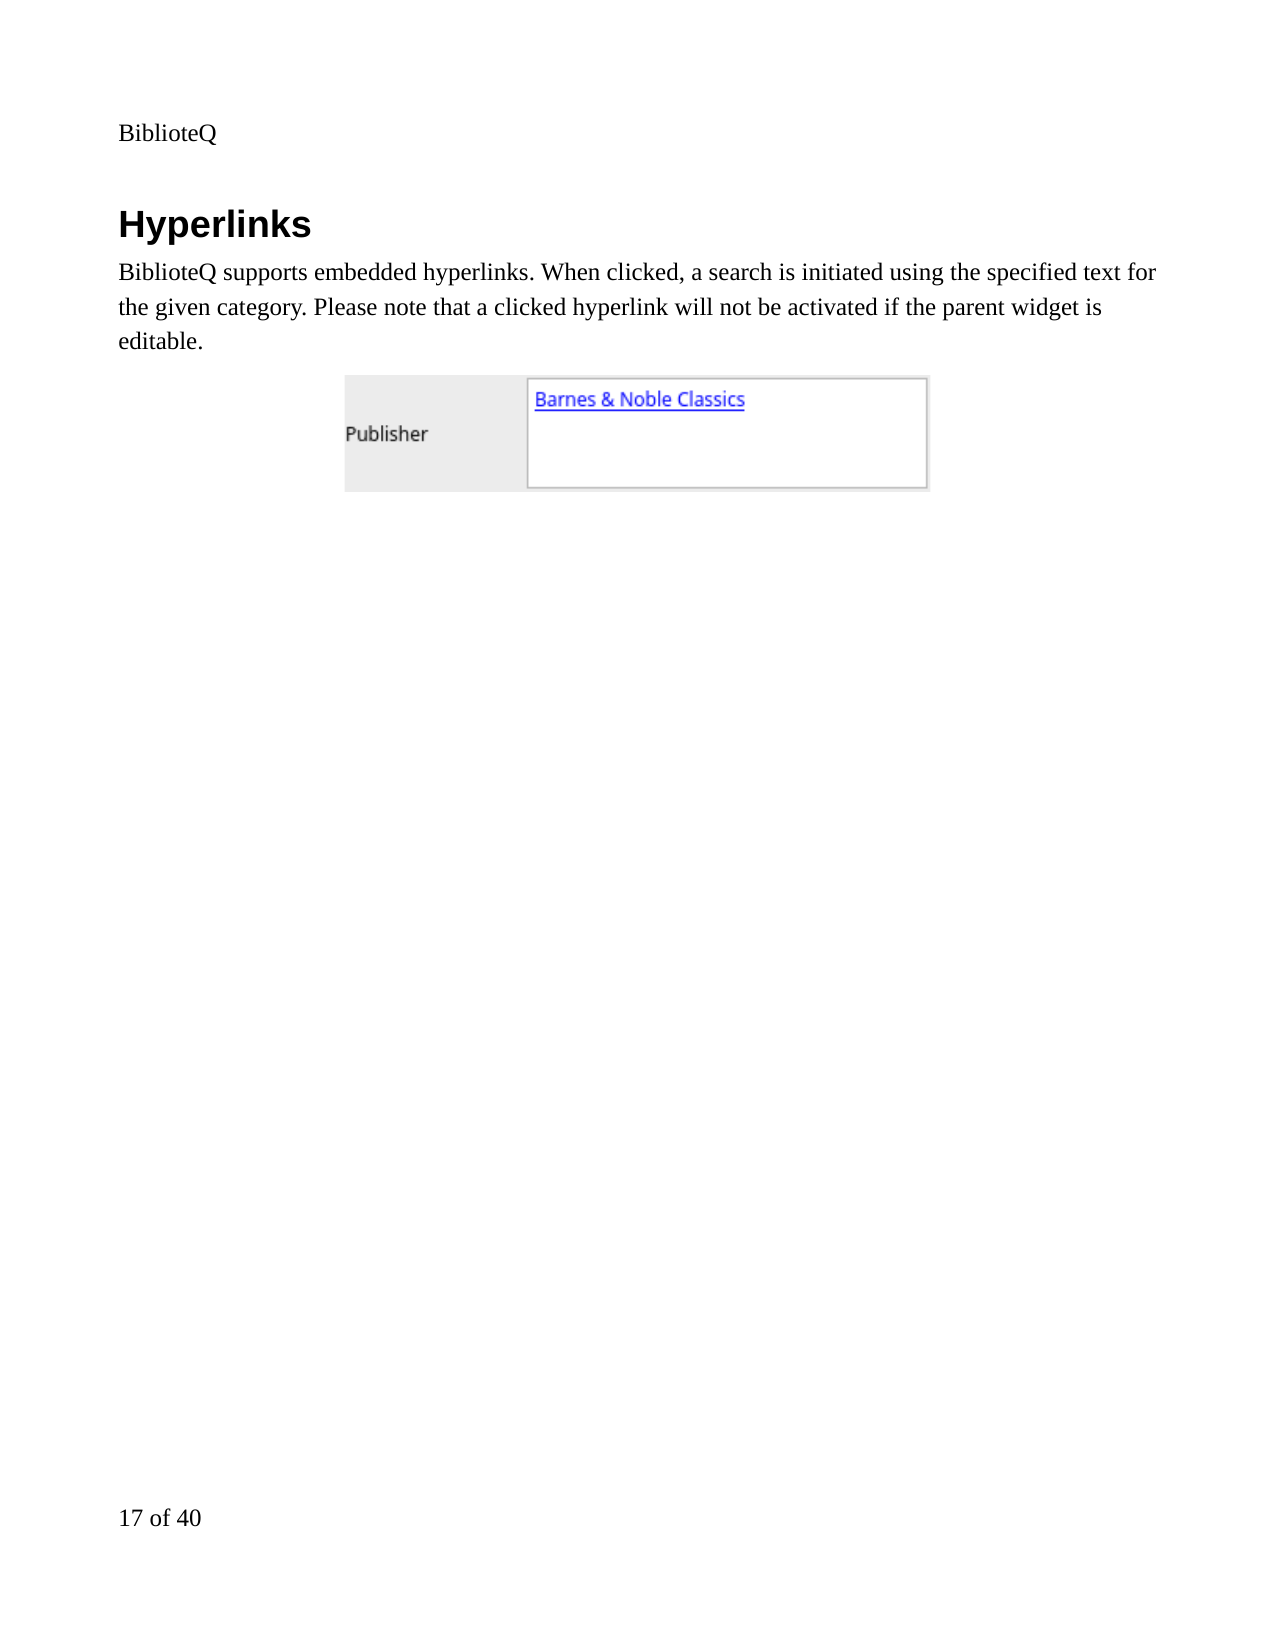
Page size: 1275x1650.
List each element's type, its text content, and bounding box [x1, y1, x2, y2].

picture [344, 375, 931, 492]
subtitle Hyperlinks [118, 201, 1157, 245]
text BiblioteQ supports embedded hyperlinks. When clicked, a search is initiated using the specified text for the given category. Please note that a clicked hyperlink will not be activated if the parent widget is editable. [118, 257, 1157, 355]
